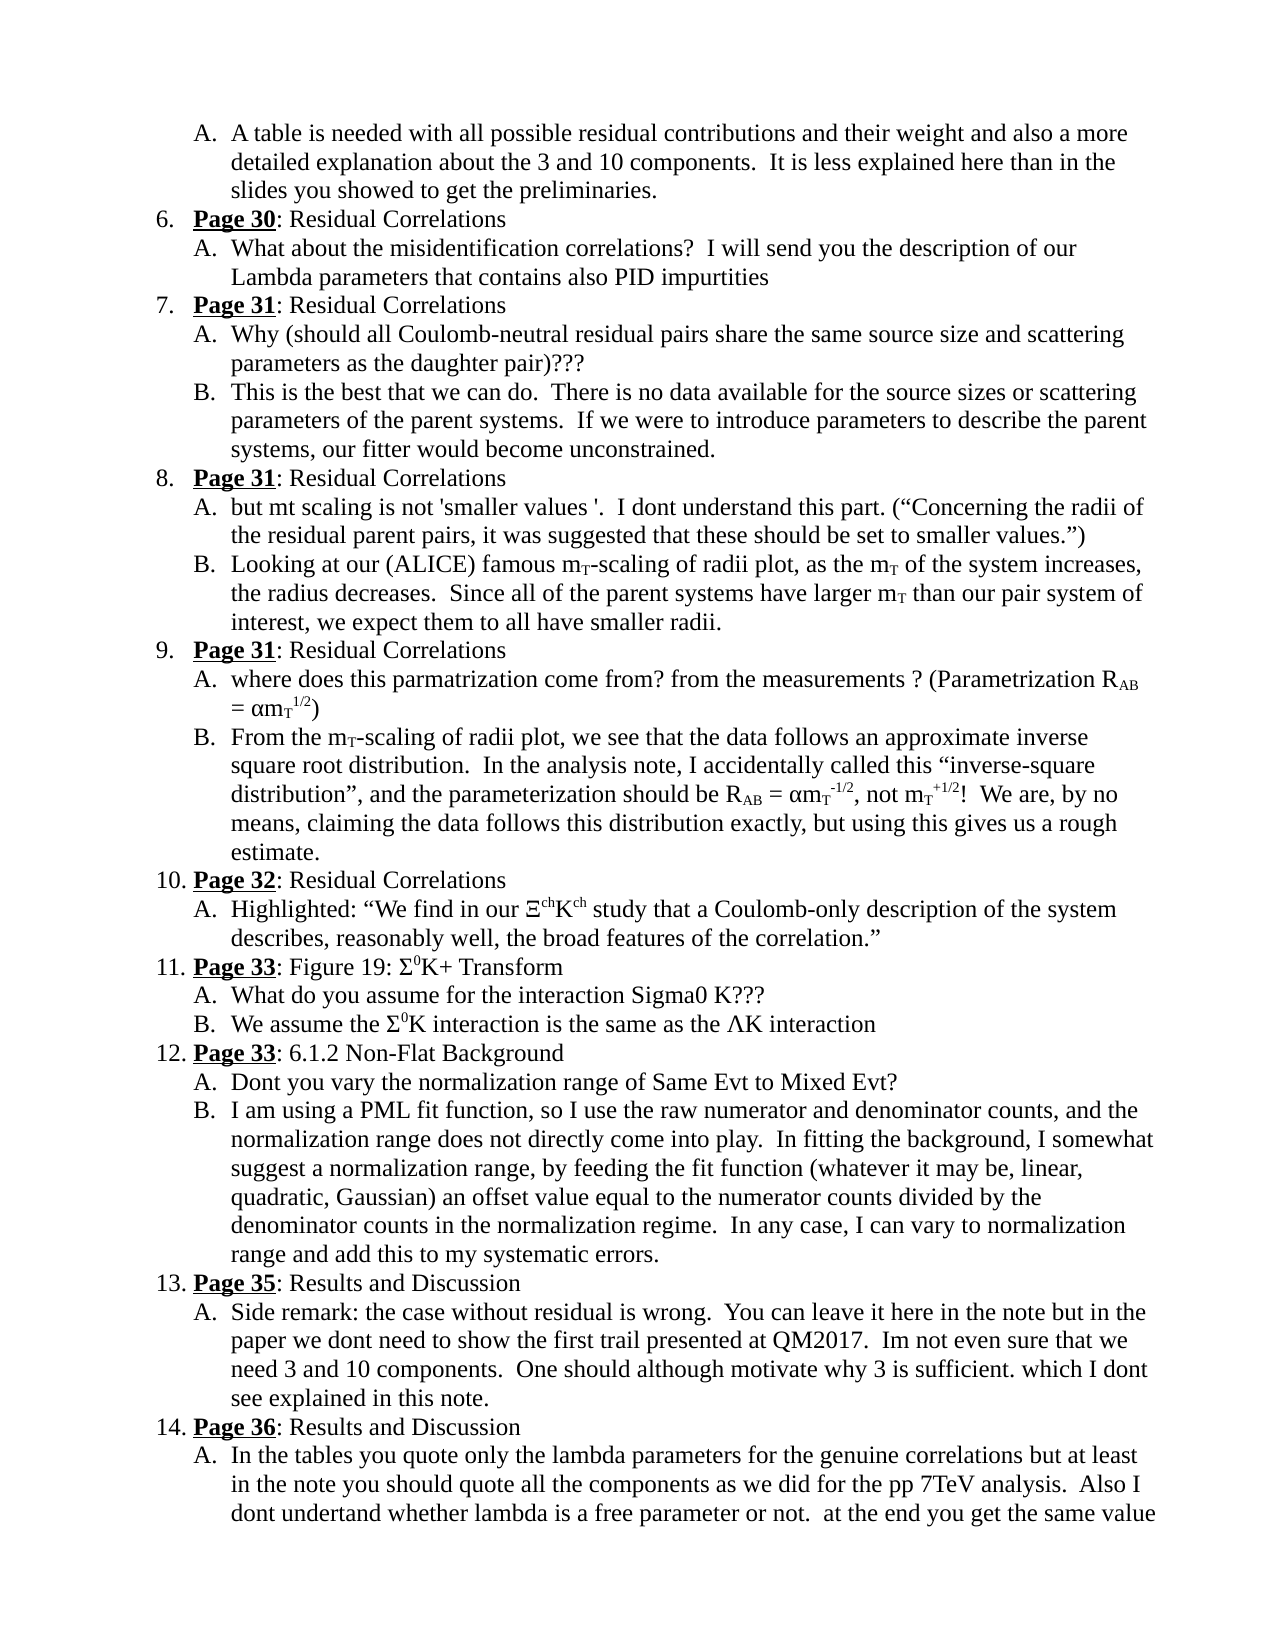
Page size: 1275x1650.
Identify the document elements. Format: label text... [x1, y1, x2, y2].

list From the mT-scaling of radii plot, we see that the data follows an approximate inverse square root distribution. In the analysis note, I accidentally called this “inverse-square distribution”, and the parameterization should be RAB = αmT-1/2, not mT+1/2! We are, by no means, claiming the data follows this distribution exactly, but using this gives us a rough estimate. [193, 722, 1157, 866]
list where does this parmatrization come from? from the measurements ? (Parametrization RAB = αmT1/2) [193, 664, 1157, 722]
list In the tables you quote only the lambda parameters for the genuine correlations but at least in the note you should quote all the components as we did for the pp 7TeV analysis. Also I dont undertand whether lambda is a free parameter or not. at the end you get the same value [193, 1441, 1157, 1527]
list Page 30: Residual Correlations [156, 204, 1157, 233]
list Page 32: Residual Correlations [156, 866, 1157, 894]
list Why (should all Coulomb-neutral residual pairs share the same source size and scattering parameters as the daughter pair)??? [193, 319, 1157, 377]
list Page 31: Residual Correlations [156, 636, 1157, 664]
list What do you assume for the interaction Sigma0 K??? [193, 981, 1157, 1009]
list but mt scaling is not 'smaller values '. I dont understand this part. (“Concerning the radii of the residual parent pairs, it was suggested that these should be set to smaller values.”) [193, 492, 1157, 549]
list Side remark: the case without residual is wrong. You can leave it here in the note but in the paper we dont need to show the first trail presented at QM2017. Im not even sure that we need 3 and 10 components. One should although motivate why 3 is sufficient. which I dont see explained in this note. [193, 1297, 1157, 1412]
list Page 33: Figure 19: Σ0K+ Transform [156, 952, 1157, 981]
list Page 36: Results and Discussion [156, 1412, 1157, 1441]
list A table is needed with all possible residual contributions and their weight and also a more detailed explanation about the 3 and 10 components. It is less explained here than in the slides you showed to get the preliminaries. [193, 118, 1157, 204]
list Page 33: 6.1.2 Non-Flat Background [156, 1038, 1157, 1067]
list We assume the Σ0K interaction is the same as the ΛK interaction [193, 1009, 1157, 1038]
list Highlighted: “We find in our ΞchKch study that a Coulomb-only description of the system describes, reasonably well, the broad features of the correlation.” [193, 894, 1157, 952]
list Page 35: Results and Discussion [156, 1268, 1157, 1297]
list Looking at our (ALICE) famous mT-scaling of radii plot, as the mT of the system increases, the radius decreases. Since all of the parent systems have larger mT than our pair system of interest, we expect them to all have smaller radii. [193, 549, 1157, 636]
list What about the misidentification correlations? I will send you the description of our Lambda parameters that contains also PID impurtities [193, 233, 1157, 291]
list Page 31: Residual Correlations [156, 463, 1157, 492]
list Page 31: Residual Correlations [156, 291, 1157, 319]
list This is the best that we can do. There is no data available for the source sizes or scattering parameters of the parent systems. If we were to introduce parameters to describe the parent systems, our fitter would become unconstrained. [193, 377, 1157, 463]
list I am using a PML fit function, so I use the raw numerator and denominator counts, and the normalization range does not directly come into play. In fitting the background, I somewhat suggest a normalization range, by feeding the fit function (whatever it may be, linear, quadratic, Gaussian) an offset value equal to the numerator counts divided by the denominator counts in the normalization regime. In any case, I can vary to normalization range and add this to my systematic errors. [193, 1096, 1157, 1268]
list Dont you vary the normalization range of Same Evt to Mixed Evt? [193, 1067, 1157, 1096]
